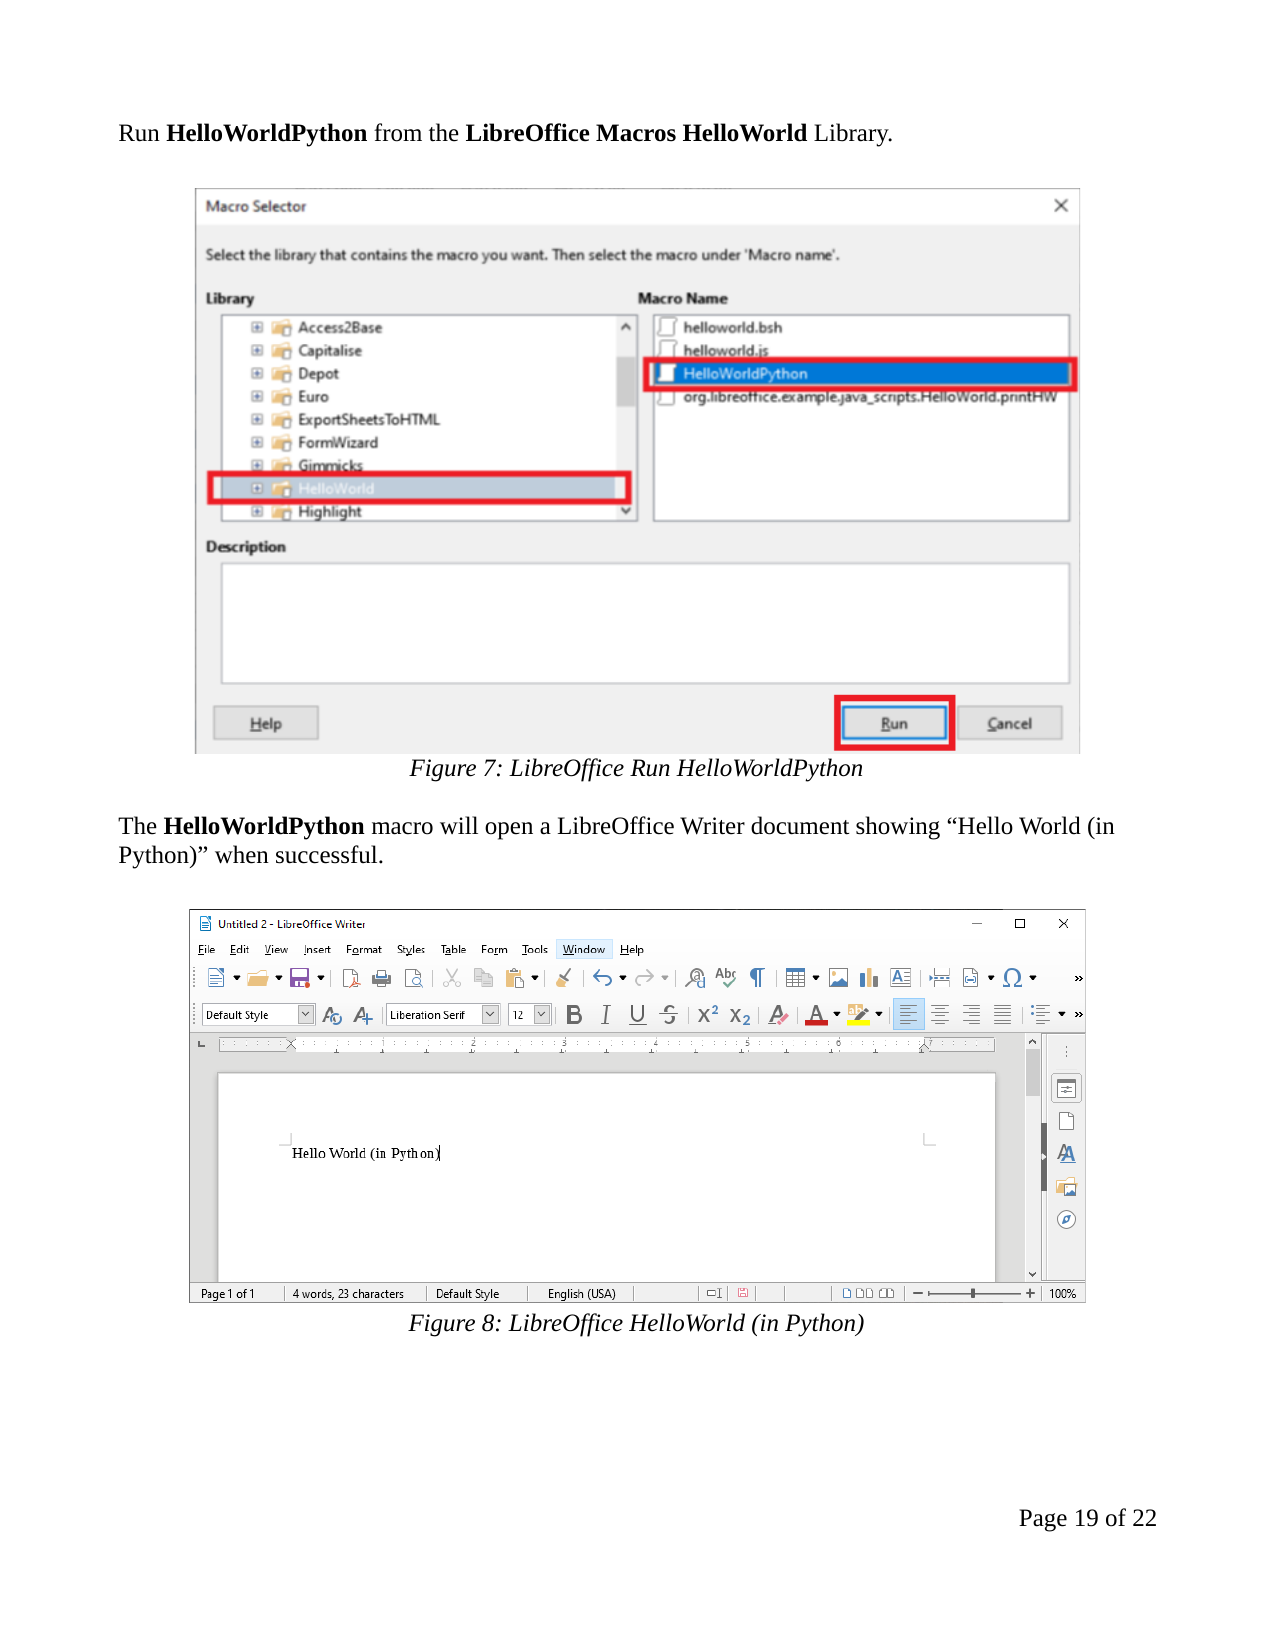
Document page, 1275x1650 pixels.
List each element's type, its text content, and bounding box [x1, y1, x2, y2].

text Figure 8: LibreOffice HelloWorld (in Python) [189, 1303, 1086, 1337]
text The HelloWorldPython macro will open a LibreOffice Writer document showing “Hello World (in Python)” when successful. [118, 811, 1157, 868]
text Run HelloWorldPython from the LibreOffice Macros HelloWorld Library. [118, 118, 1157, 147]
text Figure 7: LibreOffice Run HelloWorldPython [195, 754, 1080, 782]
picture [189, 909, 1086, 1303]
